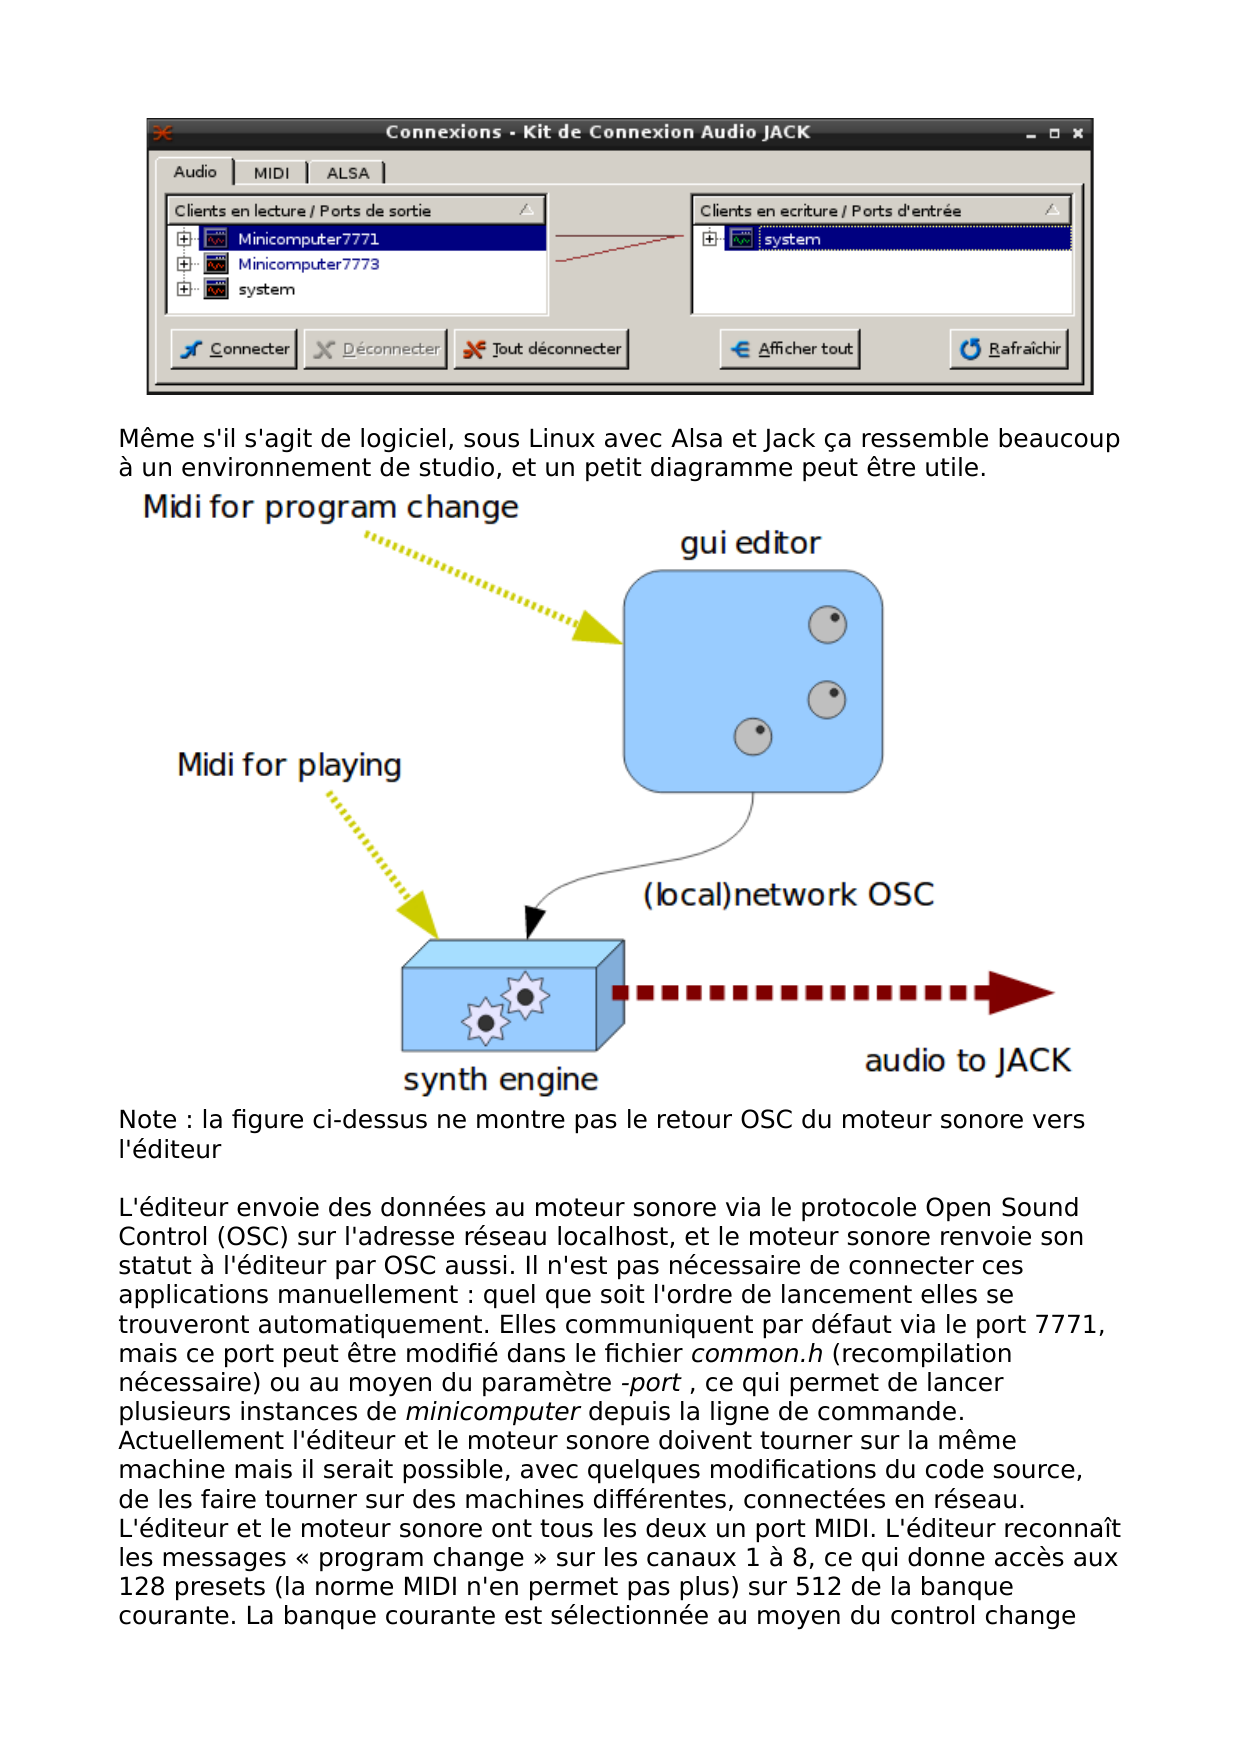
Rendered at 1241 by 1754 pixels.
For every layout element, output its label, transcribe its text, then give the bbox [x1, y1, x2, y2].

text Note : la figure ci-dessus ne montre pas le retour OSC du moteur sonore vers l'éditeur [118, 1106, 1122, 1164]
text L'éditeur envoie des données au moteur sonore via le protocole Open Sound Control (OSC) sur l'adresse réseau localhost, et le moteur sonore renvoie son statut à l'éditeur par OSC aussi. Il n'est pas nécessaire de connecter ces applications manuellement : quel que soit l'ordre de lancement elles se trouveront automatiquement. Elles communiquent par défaut via le port 7771, mais ce port peut être modifié dans le fichier common.h (recompilation nécessaire) ou au moyen du paramètre -port , ce qui permet de lancer plusieurs instances de minicomputer depuis la ligne de commande. Actuellement l'éditeur et le moteur sonore doivent tourner sur la même machine mais il serait possible, avec quelques modifications du code source, de les faire tourner sur des machines différentes, connectées en réseau. [118, 1193, 1122, 1514]
text Même s'il s'agit de logiciel, sous Linux avec Alsa et Jack ça ressemble beaucoup à un environnement de studio, et un petit diagramme peut être utile. [118, 424, 1122, 482]
picture [133, 482, 1107, 1106]
text L'éditeur et le moteur sonore ont tous les deux un port MIDI. L'éditeur reconnaît les messages « program change » sur les canaux 1 à 8, ce qui donne accès aux 128 presets (la norme MIDI n'en permet pas plus) sur 512 de la banque courante. La banque courante est sélectionnée au moyen du control change [118, 1514, 1122, 1631]
picture [146, 118, 1094, 395]
